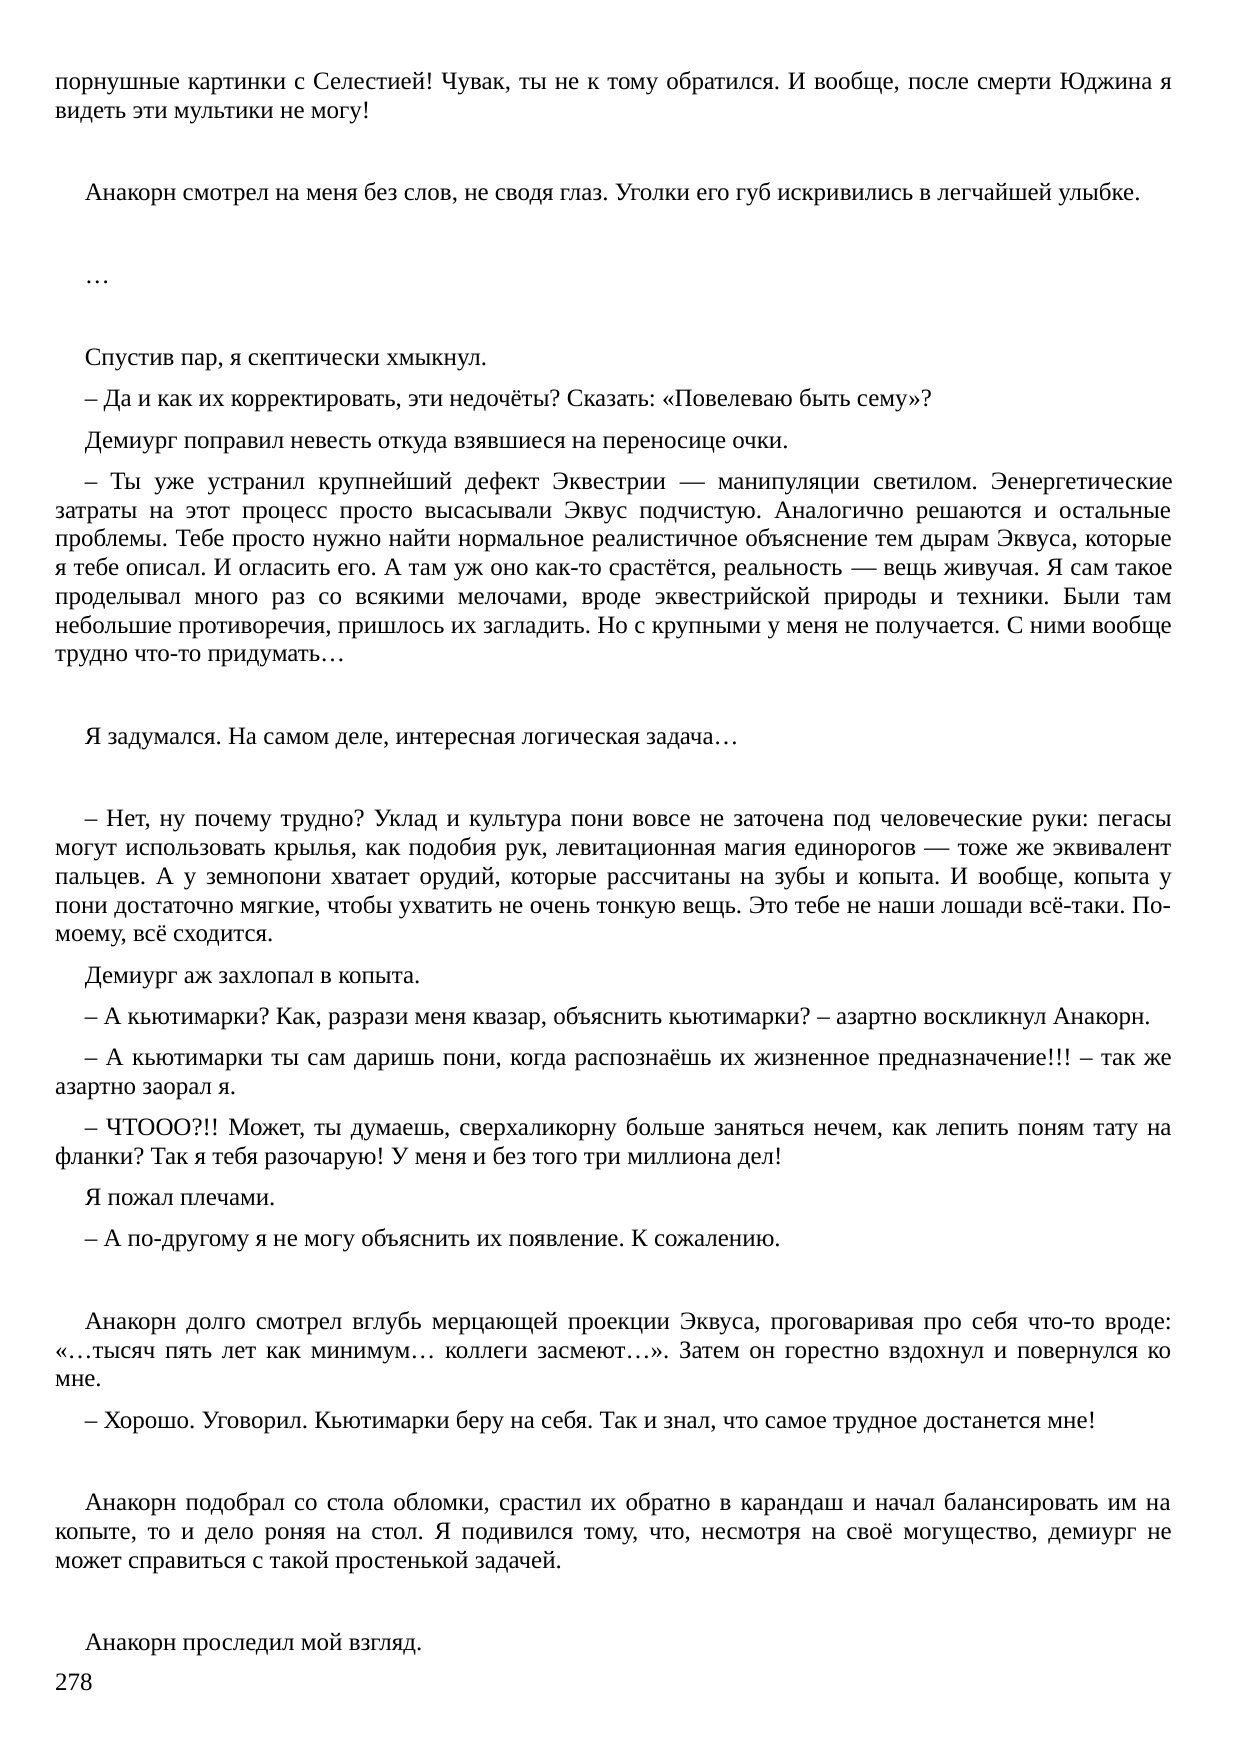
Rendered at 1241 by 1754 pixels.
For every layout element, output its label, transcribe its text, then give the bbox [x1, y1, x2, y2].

text порнушные картинки с Селестией! Чувак, ты не к тому обратился. И вообще, после смерти Юджина я видеть эти мультики не могу! [55, 66, 1173, 123]
text – Ты уже устранил крупнейший дефект Эквестрии — манипуляции светилом. Эенергетические затраты на этот процесс просто высасывали Эквус подчистую. Аналогично решаются и остальные проблемы. Тебе просто нужно найти нормальное реалистичное объяснение тем дырам Эквуса, которые я тебе описал. И огласить его. А там уж оно как-то срастётся, реальность — вещь живучая. Я сам такое проделывал много раз со всякими мелочами, вроде эквестрийской природы и техники. Были там небольшие противоречия, пришлось их загладить. Но с крупными у меня не получается. С ними вообще трудно что-то придумать… [55, 466, 1173, 667]
text Я задумался. На самом деле, интересная логическая задача… [55, 721, 1173, 750]
text Демиург аж захлопал в копыта. [55, 960, 1173, 988]
text Анакорн подобрал со стола обломки, срастил их обратно в карандаш и начал балансировать им на копыте, то и дело роняя на стол. Я подивился тому, что, несмотря на своё могущество, демиург не может справиться с такой простенькой задачей. [55, 1487, 1173, 1573]
text Анакорн смотрел на меня без слов, не сводя глаз. Уголки его губ искривились в легчайшей улыбке. [55, 177, 1173, 206]
text – Хорошо. Уговорил. Кьютимарки беру на себя. Так и знал, что самое трудное достанется мне! [55, 1405, 1173, 1433]
text – Нет, ну почему трудно? Уклад и культура пони вовсе не заточена под человеческие руки: пегасы могут использовать крылья, как подобия рук, левитационная магия единорогов — тоже же эквивалент пальцев. А у земнопони хватает орудий, которые рассчитаны на зубы и копыта. И вообще, копыта у пони достаточно мягкие, чтобы ухватить не очень тонкую вещь. Это тебе не наши лошади всё-таки. По-моему, всё сходится. [55, 803, 1173, 947]
text – Да и как их корректировать, эти недочёты? Сказать: «Повелеваю быть сему»? [55, 383, 1173, 412]
text Анакорн долго смотрел вглубь мерцающей проекции Эквуса, проговаривая про себя что-то вроде: «…тысяч пять лет как минимум… коллеги засмеют…». Затем он горестно вздохнул и повернулся ко мне. [55, 1306, 1173, 1392]
text – А кьютимарки? Как, разрази меня квазар, объяснить кьютимарки? – азартно воскликнул Анакорн. [55, 1001, 1173, 1030]
text – А по-другому я не могу объяснить их появление. К сожалению. [55, 1223, 1173, 1252]
text – А кьютимарки ты сам даришь пони, когда распознаёшь их жизненное предназначение!!! – так же азартно заорал я. [55, 1042, 1173, 1100]
text … [55, 260, 1173, 288]
text Анакорн проследил мой взгляд. [55, 1627, 1173, 1656]
text – ЧТООО?!! Может, ты думаешь, сверхаликорну больше заняться нечем, как лепить поням тату на фланки? Так я тебя разочарую! У меня и без того три миллиона дел! [55, 1112, 1173, 1170]
text Демиург поправил невесть откуда взявшиеся на переносице очки. [55, 425, 1173, 453]
text Спустив пар, я скептически хмыкнул. [55, 342, 1173, 371]
text Я пожал плечами. [55, 1182, 1173, 1211]
